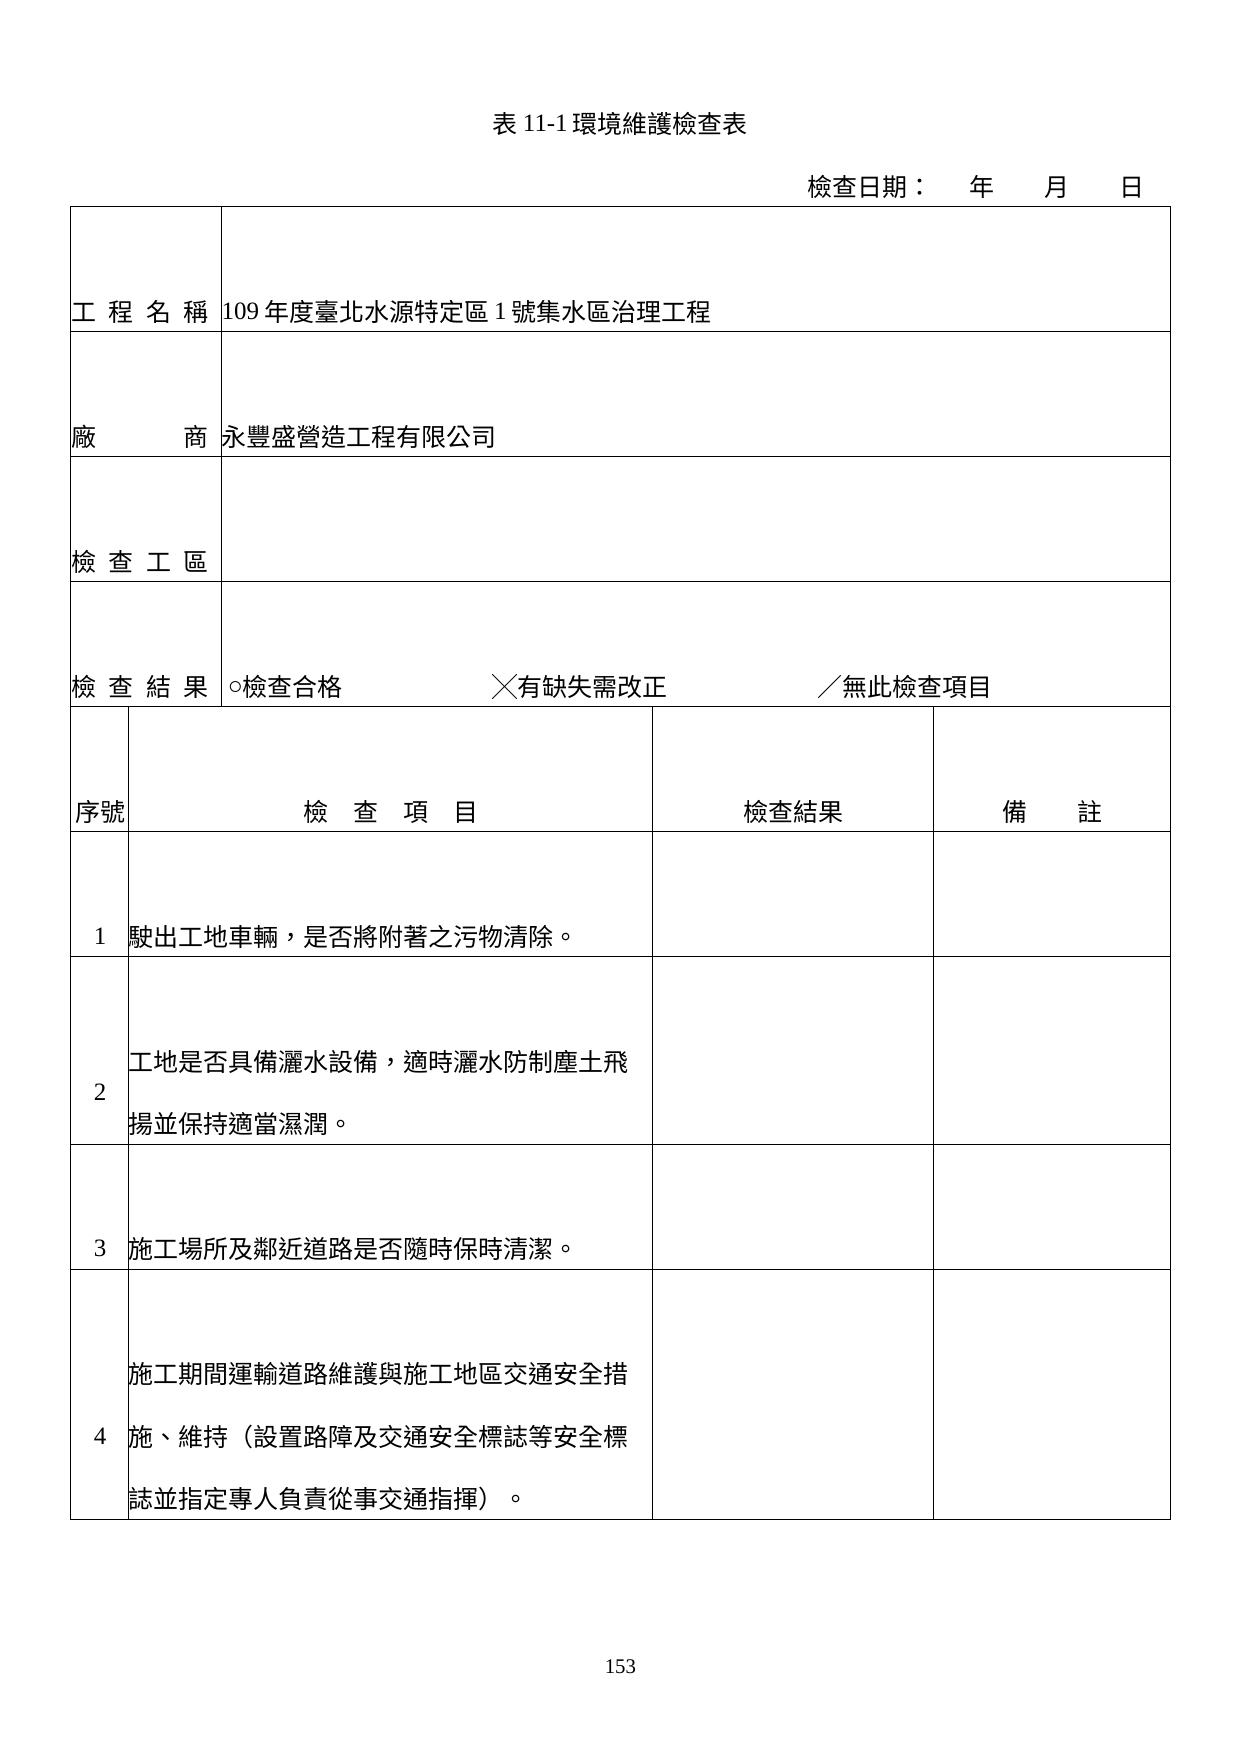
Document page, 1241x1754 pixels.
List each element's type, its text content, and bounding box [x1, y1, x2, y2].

table_cell 施工期間運輸道路維護與施工地區交通安全措施、維持（設置路障及交通安全標誌等安全標誌並指定專人負責從事交通指揮）。 [129, 1270, 652, 1518]
table_header 109年度臺北水源特定區1號集水區治理工程 [222, 207, 1170, 331]
table_cell 2 [71, 957, 128, 1143]
table_cell [934, 957, 1170, 1143]
table_cell [653, 1145, 933, 1268]
table_cell 序號 [71, 707, 128, 831]
table_cell 施工場所及鄰近道路是否隨時保時清潔。 [129, 1145, 652, 1268]
table_cell 永豐盛營造工程有限公司 [222, 332, 1170, 456]
table_header 工 程 名 稱 [71, 207, 221, 331]
table_cell 檢查結果 [653, 707, 933, 831]
table_cell 備 註 [934, 707, 1170, 831]
table_cell [934, 1145, 1170, 1268]
table_cell [934, 832, 1170, 956]
table_cell 檢 查 項 目 [129, 707, 652, 831]
text 表11-1環境維護檢查表 [71, 81, 1169, 143]
table_cell 檢 查 結 果 [71, 582, 221, 706]
text 檢查日期： 年 月 日 [71, 143, 1169, 206]
table_cell 駛出工地車輛，是否將附著之污物清除。 [129, 832, 652, 956]
table_cell [653, 1270, 933, 1518]
table_cell 廠 商 [71, 332, 221, 456]
table_cell ○檢查合格 ╳有缺失需改正 ∕無此檢查項目 [222, 582, 1170, 706]
table_cell [653, 832, 933, 956]
table_cell 4 [71, 1270, 128, 1518]
table_cell 工地是否具備灑水設備，適時灑水防制塵土飛揚並保持適當濕潤。 [129, 957, 652, 1143]
table_cell 1 [71, 832, 128, 956]
table_cell [653, 957, 933, 1143]
table_cell [934, 1270, 1170, 1518]
table_cell 檢 查 工 區 [71, 457, 221, 581]
table_cell [222, 457, 1170, 581]
table_cell 3 [71, 1145, 128, 1268]
